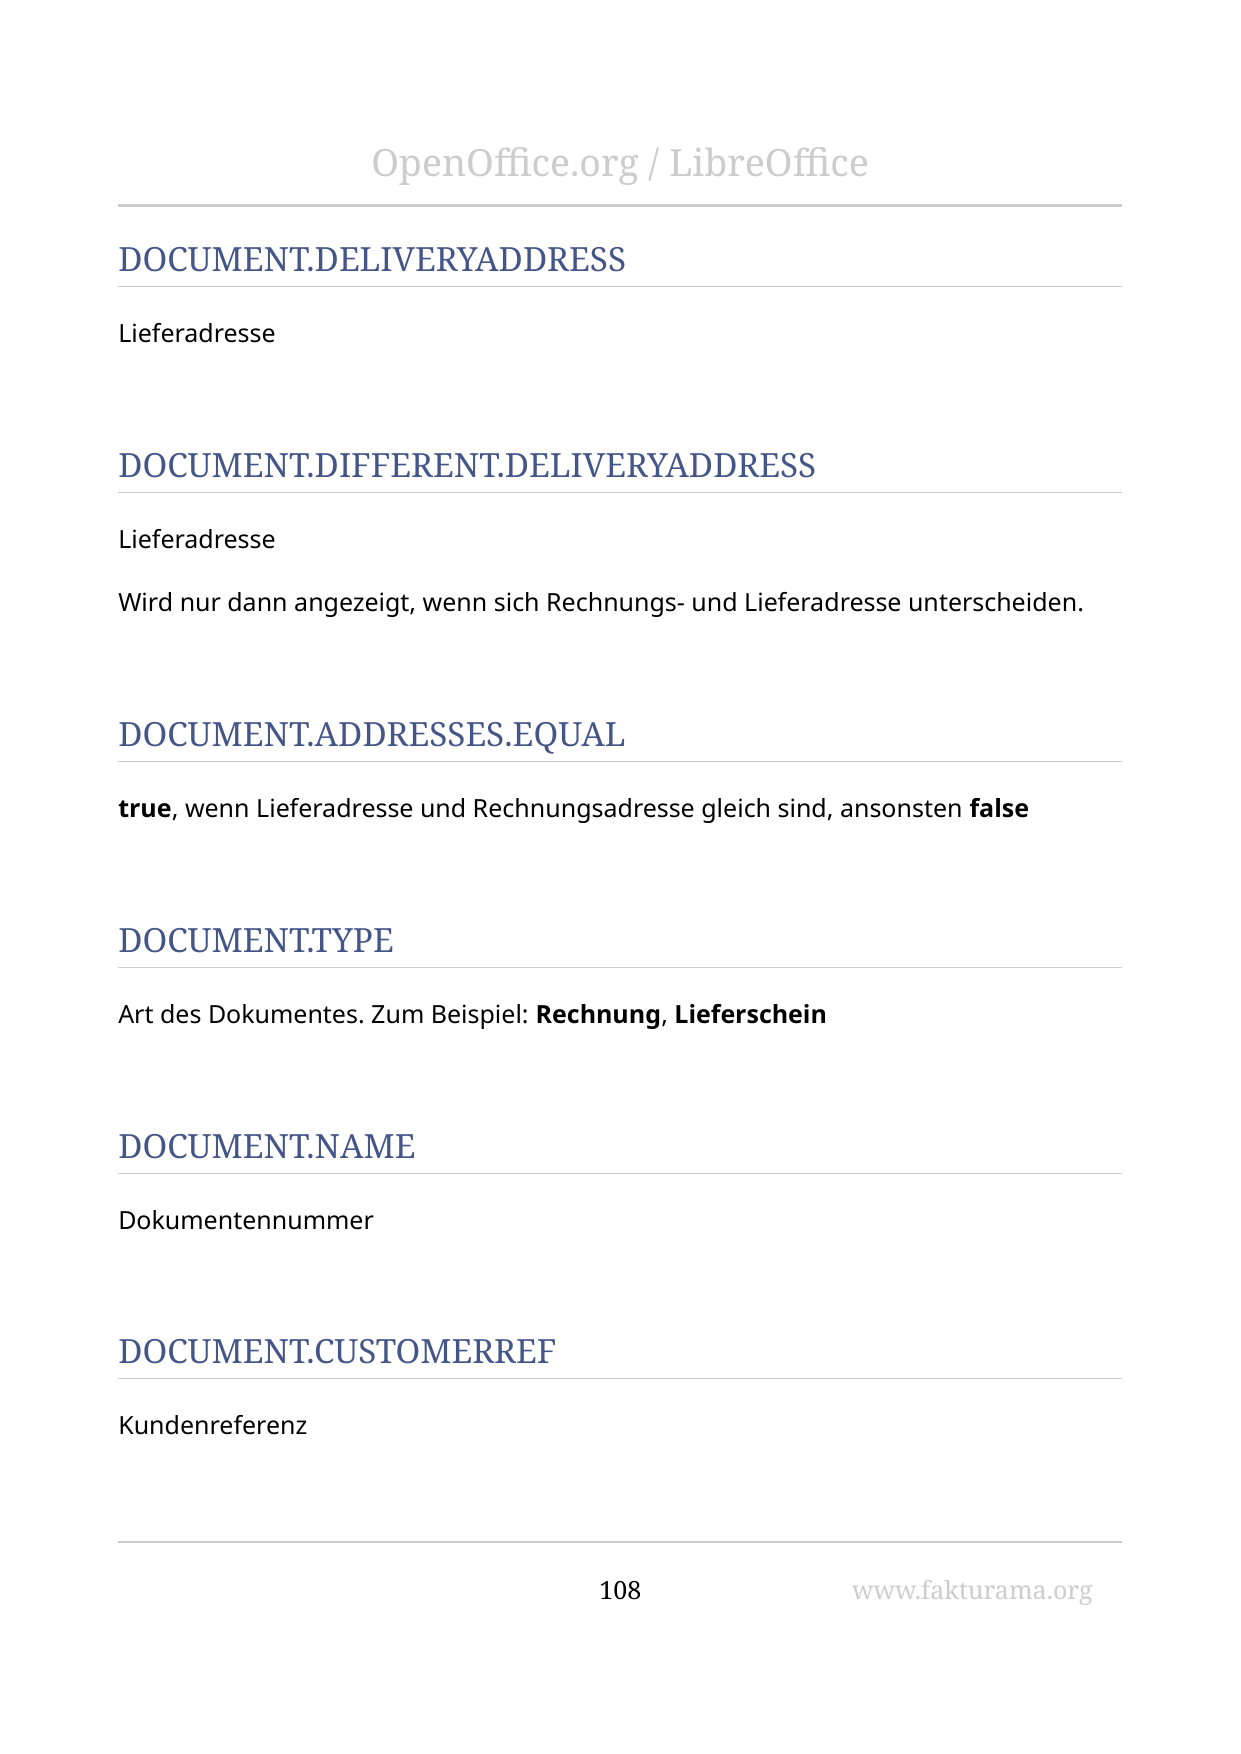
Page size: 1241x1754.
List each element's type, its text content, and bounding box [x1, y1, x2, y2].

text Dokumentennummer [118, 1202, 1122, 1236]
text true, wenn Lieferadresse und Rechnungsadresse gleich sind, ansonsten false [118, 791, 1122, 825]
subtitle DOCUMENT.CUSTOMERREF [118, 1328, 1122, 1378]
text Art des Dokumentes. Zum Beispiel: Rechnung, Lieferschein [118, 997, 1122, 1031]
text Lieferadresse [118, 522, 1122, 556]
text Lieferadresse [118, 316, 1122, 350]
subtitle DOCUMENT.ADDRESSES.EQUAL [118, 711, 1122, 761]
subtitle DOCUMENT.DELIVERYADDRESS [118, 236, 1122, 286]
text Kundenreferenz [118, 1408, 1122, 1442]
subtitle DOCUMENT.NAME [118, 1123, 1122, 1173]
text Wird nur dann angezeigt, wenn sich Rechnungs- und Lieferadresse unterscheiden. [118, 585, 1122, 619]
subtitle DOCUMENT.DIFFERENT.DELIVERYADDRESS [118, 442, 1122, 492]
subtitle DOCUMENT.TYPE [118, 917, 1122, 967]
